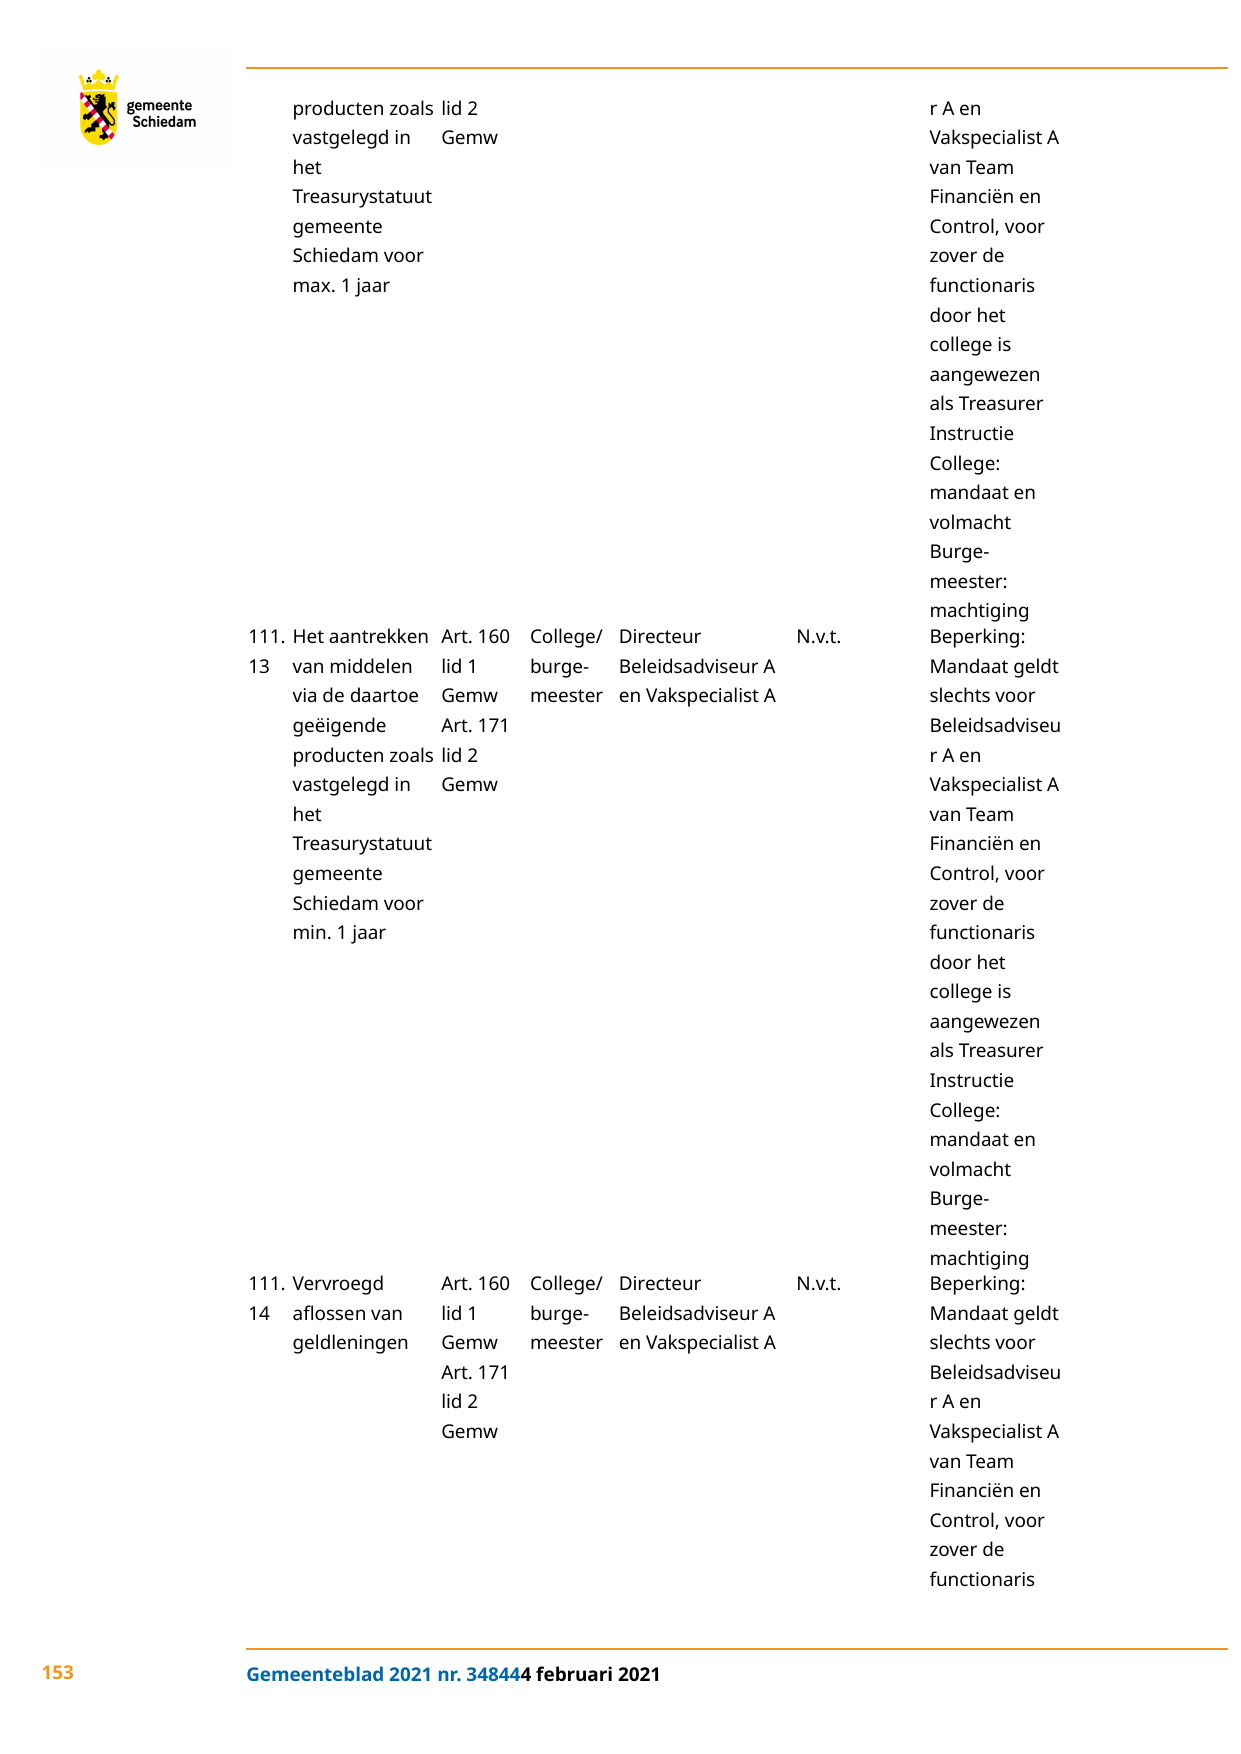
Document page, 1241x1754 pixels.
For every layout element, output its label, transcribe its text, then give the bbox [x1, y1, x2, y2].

table_cell [796, 95, 929, 623]
table_cell N.v.t. [796, 624, 929, 1270]
table_cell 111.13 [248, 624, 292, 1270]
table_cell lid 2 Gemw [441, 95, 530, 623]
table_cell Art. 160 lid 1 Gemw Art. 171 lid 2 Gemw [441, 624, 530, 1270]
table_cell Beperking: Mandaat geldt slechts voor Beleidsadviseur A en Vakspecialist A van Team Financiën en Control, voor zover de functionaris door het college is aangewezen als Treasurer Instructie College: mandaat en volmacht Burge-meester: machtiging [929, 624, 1063, 1270]
table_cell College/ burge-meester [530, 624, 619, 1270]
table_cell Beperking: Mandaat geldt slechts voor Beleidsadviseur A en Vakspecialist A van Team Financiën en Control, voor zover de functionaris [929, 1270, 1063, 1592]
table_cell Het aantrekken van middelen via de daartoe geëigende producten zoals vastgelegd in het Treasurystatuut gemeente Schiedam voor min. 1 jaar [293, 624, 441, 1270]
table_cell [619, 95, 796, 623]
table_cell producten zoals vastgelegd in het Treasurystatuut gemeente Schiedam voor max. 1 jaar [293, 95, 441, 623]
table_cell [1063, 95, 1152, 623]
table_cell Directeur Beleidsadviseur A en Vakspecialist A [619, 1270, 796, 1592]
table_cell College/ burge-meester [530, 1270, 619, 1592]
table_cell r A en Vakspecialist A van Team Financiën en Control, voor zover de functionaris door het college is aangewezen als Treasurer Instructie College: mandaat en volmacht Burge-meester: machtiging [929, 95, 1063, 623]
table_cell N.v.t. [796, 1270, 929, 1592]
table_cell 111.14 [248, 1270, 292, 1592]
table_cell Art. 160 lid 1 Gemw Art. 171 lid 2 Gemw [441, 1270, 530, 1592]
table_cell [530, 95, 619, 623]
table_cell Directeur Beleidsadviseur A en Vakspecialist A [619, 624, 796, 1270]
table_cell [248, 95, 292, 623]
table_cell Vervroegd aflossen van geldleningen [293, 1270, 441, 1592]
picture [41, 47, 231, 172]
